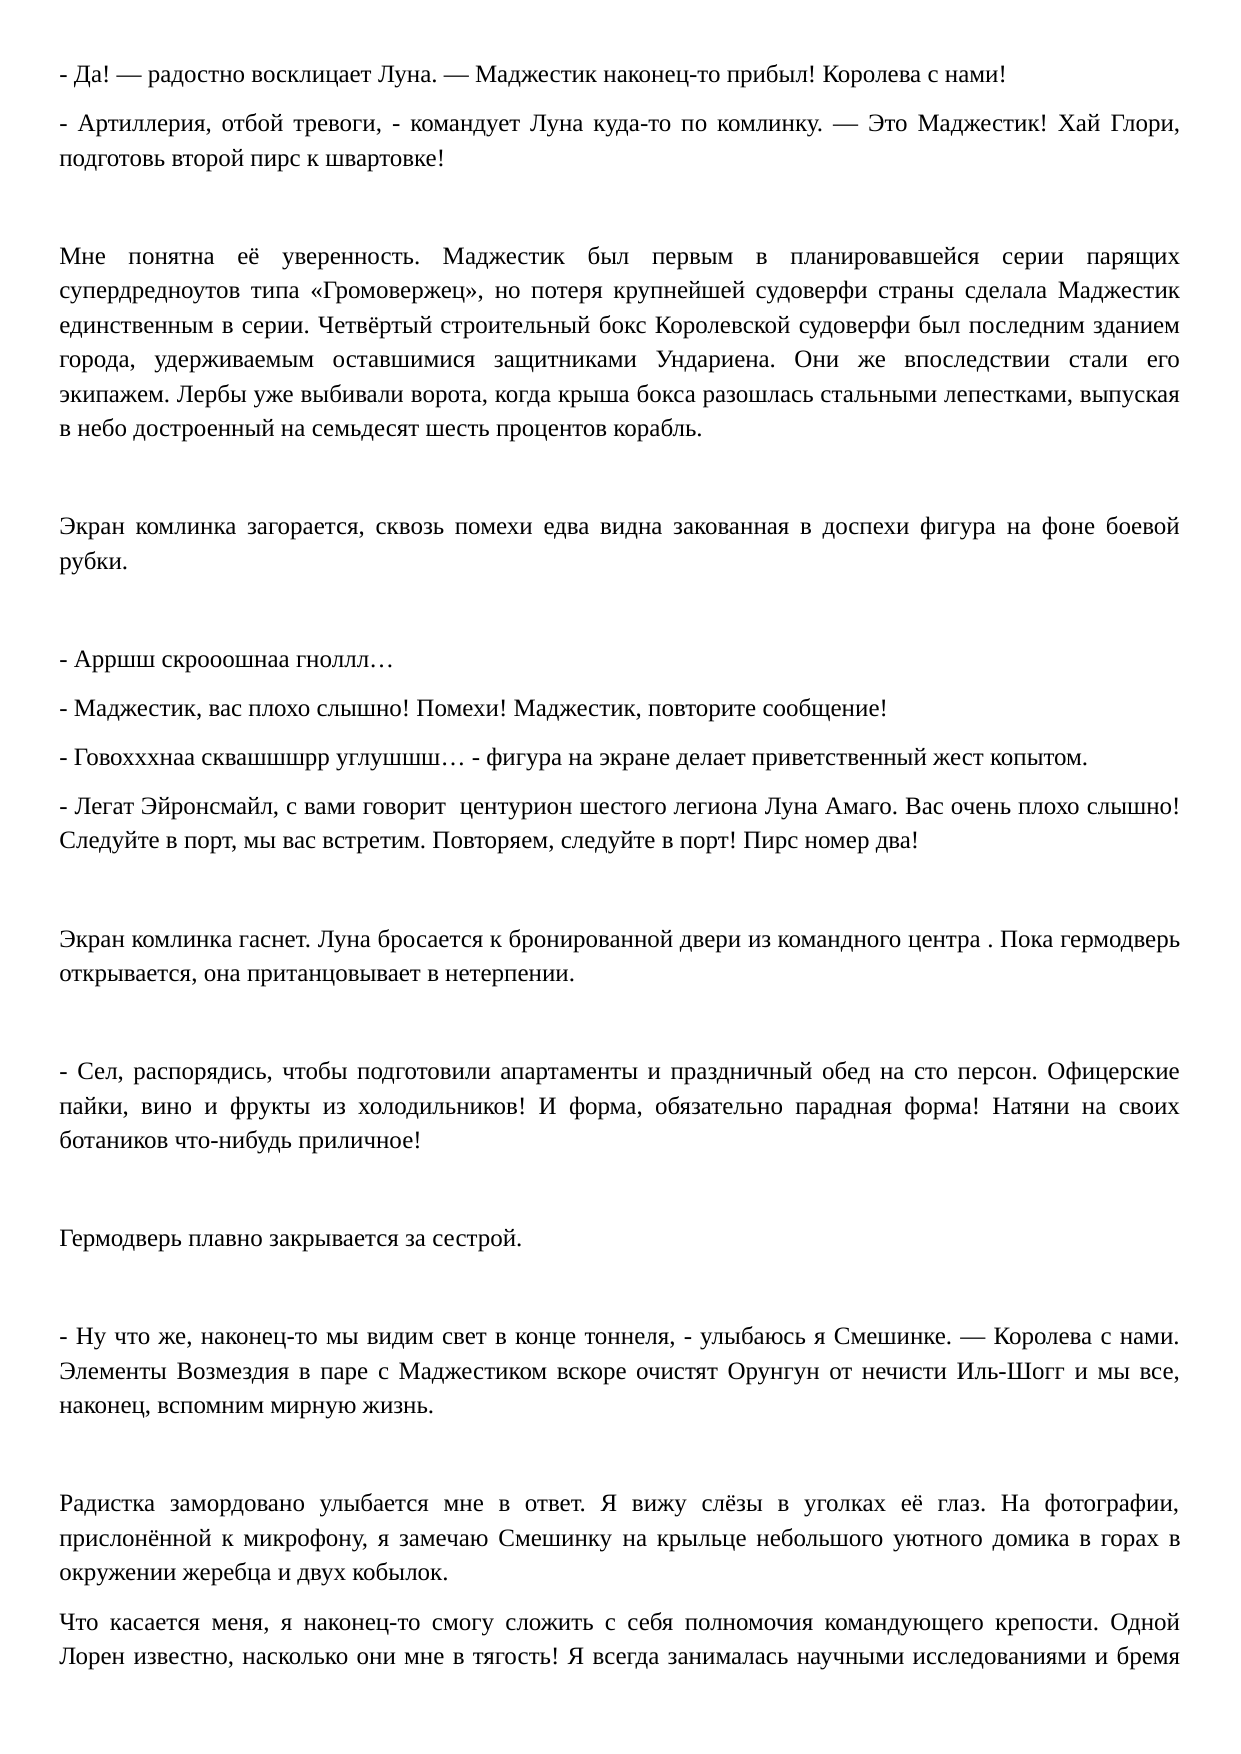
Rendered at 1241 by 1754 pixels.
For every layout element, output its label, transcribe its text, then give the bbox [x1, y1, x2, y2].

text - Маджестик, вас плохо слышно! Помехи! Маджестик, повторите сообщение! [59, 693, 1181, 722]
text - Арршш скрооошнаа гноллл… [59, 644, 1181, 673]
text Мне понятна её уверенность. Маджестик был первым в планировавшейся серии парящих супердредноутов типа «Громовержец», но потеря крупнейшей судоверфи страны сделала Маджестик единственным в серии. Четвёртый строительный бокс Королевской судоверфи был последним зданием города, удерживаемым оставшимися защитниками Ундариена. Они же впоследствии стали его экипажем. Лербы уже выбивали ворота, когда крыша бокса разошлась стальными лепестками, выпуская в небо достроенный на семьдесят шесть процентов корабль. [59, 241, 1181, 442]
text - Говохххнаа сквашшшрр углушшш… - фигура на экране делает приветственный жест копытом. [59, 742, 1181, 771]
text - Легат Эйронсмайл, с вами говорит центурион шестого легиона Луна Амаго. Вас очень плохо слышно! Следуйте в порт, мы вас встретим. Повторяем, следуйте в порт! Пирс номер два! [59, 791, 1181, 854]
text Экран комлинка гаснет. Луна бросается к бронированной двери из командного центра . Пока гермодверь открывается, она пританцовывает в нетерпении. [59, 924, 1181, 987]
text Радистка замордовано улыбается мне в ответ. Я вижу слёзы в уголках её глаз. На фотографии, прислонённой к микрофону, я замечаю Смешинку на крыльце небольшого уютного домика в горах в окружении жеребца и двух кобылок. [59, 1488, 1181, 1586]
text Гермодверь плавно закрывается за сестрой. [59, 1223, 1181, 1252]
text - Ну что же, наконец-то мы видим свет в конце тоннеля, - улыбаюсь я Смешинке. — Королева с нами. Элементы Возмездия в паре с Маджестиком вскоре очистят Орунгун от нечисти Иль-Шогг и мы все, наконец, вспомним мирную жизнь. [59, 1321, 1181, 1419]
text - Сел, распорядись, чтобы подготовили апартаменты и праздничный обед на сто персон. Офицерские пайки, вино и фрукты из холодильников! И форма, обязательно парадная форма! Натяни на своих ботаников что-нибудь приличное! [59, 1056, 1181, 1154]
text - Артиллерия, отбой тревоги, - командует Луна куда-то по комлинку. — Это Маджестик! Хай Глори, подготовь второй пирс к швартовке! [59, 108, 1181, 171]
text Что касается меня, я наконец-то смогу сложить с себя полномочия командующего крепости. Одной Лорен известно, насколько они мне в тягость! Я всегда занималась научными исследованиями и бремя [59, 1607, 1181, 1670]
text Экран комлинка загорается, сквозь помехи едва видна закованная в доспехи фигура на фоне боевой рубки. [59, 511, 1181, 574]
text - Да! — радостно восклицает Луна. — Маджестик наконец-то прибыл! Королева с нами! [59, 59, 1181, 88]
